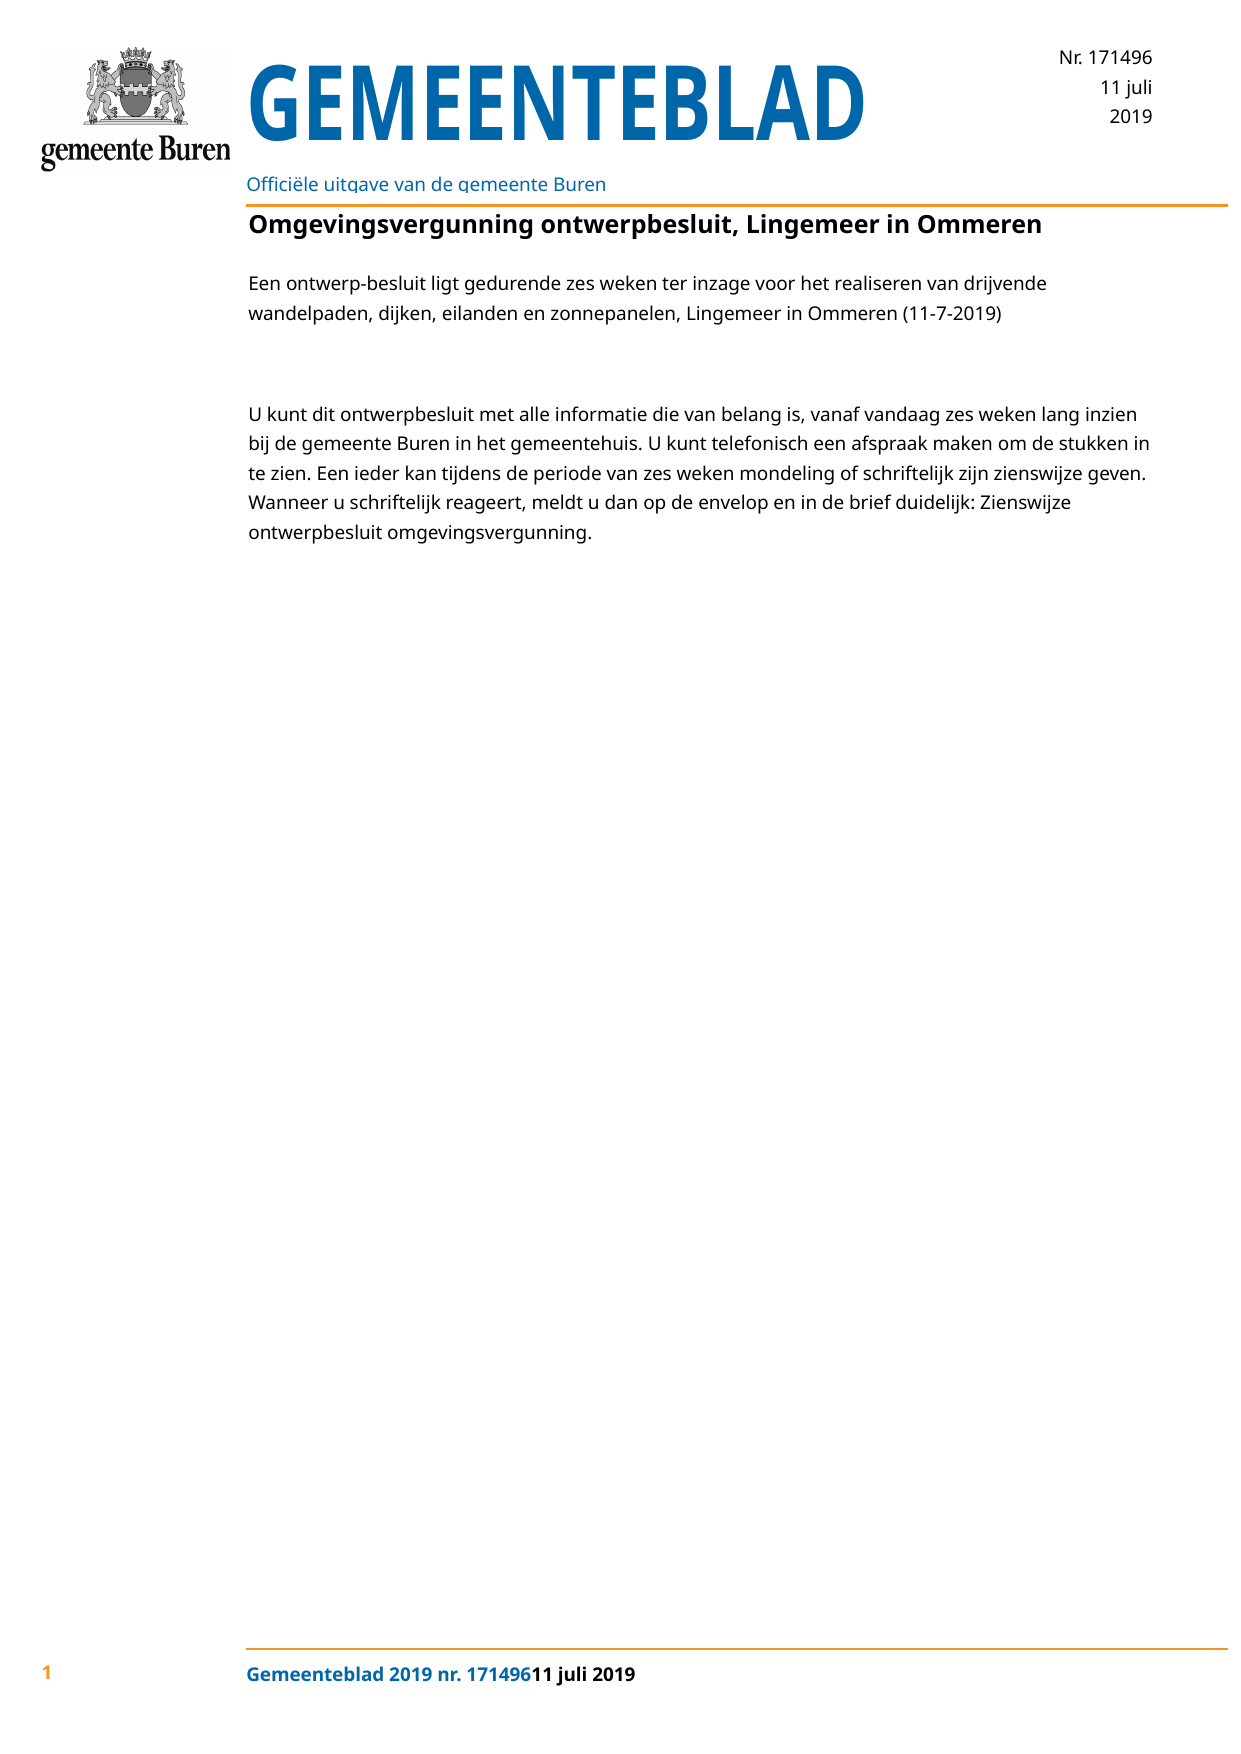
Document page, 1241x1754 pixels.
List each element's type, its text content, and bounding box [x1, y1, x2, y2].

text Omgevingsvergunning ontwerpbesluit, Lingemeer in Ommeren [248, 207, 1152, 241]
text U kunt dit ontwerpbesluit met alle informatie die van belang is, vanaf vandaag zes weken lang inzien bij de gemeente Buren in het gemeentehuis. U kunt telefonisch een afspraak maken om de stukken in te zien. Een ieder kan tijdens de periode van zes weken mondeling of schriftelijk zijn zienswijze geven. Wanneer u schriftelijk reageert, meldt u dan op de envelop en in de brief duidelijk: Zienswijze ontwerpbesluit omgevingsvergunning. [248, 401, 1152, 545]
picture [41, 47, 231, 172]
text Een ontwerp-besluit ligt gedurende zes weken ter inzage voor het realiseren van drijvende wandelpaden, dijken, eilanden en zonnepanelen, Lingemeer in Ommeren (11-7-2019) [248, 270, 1152, 326]
